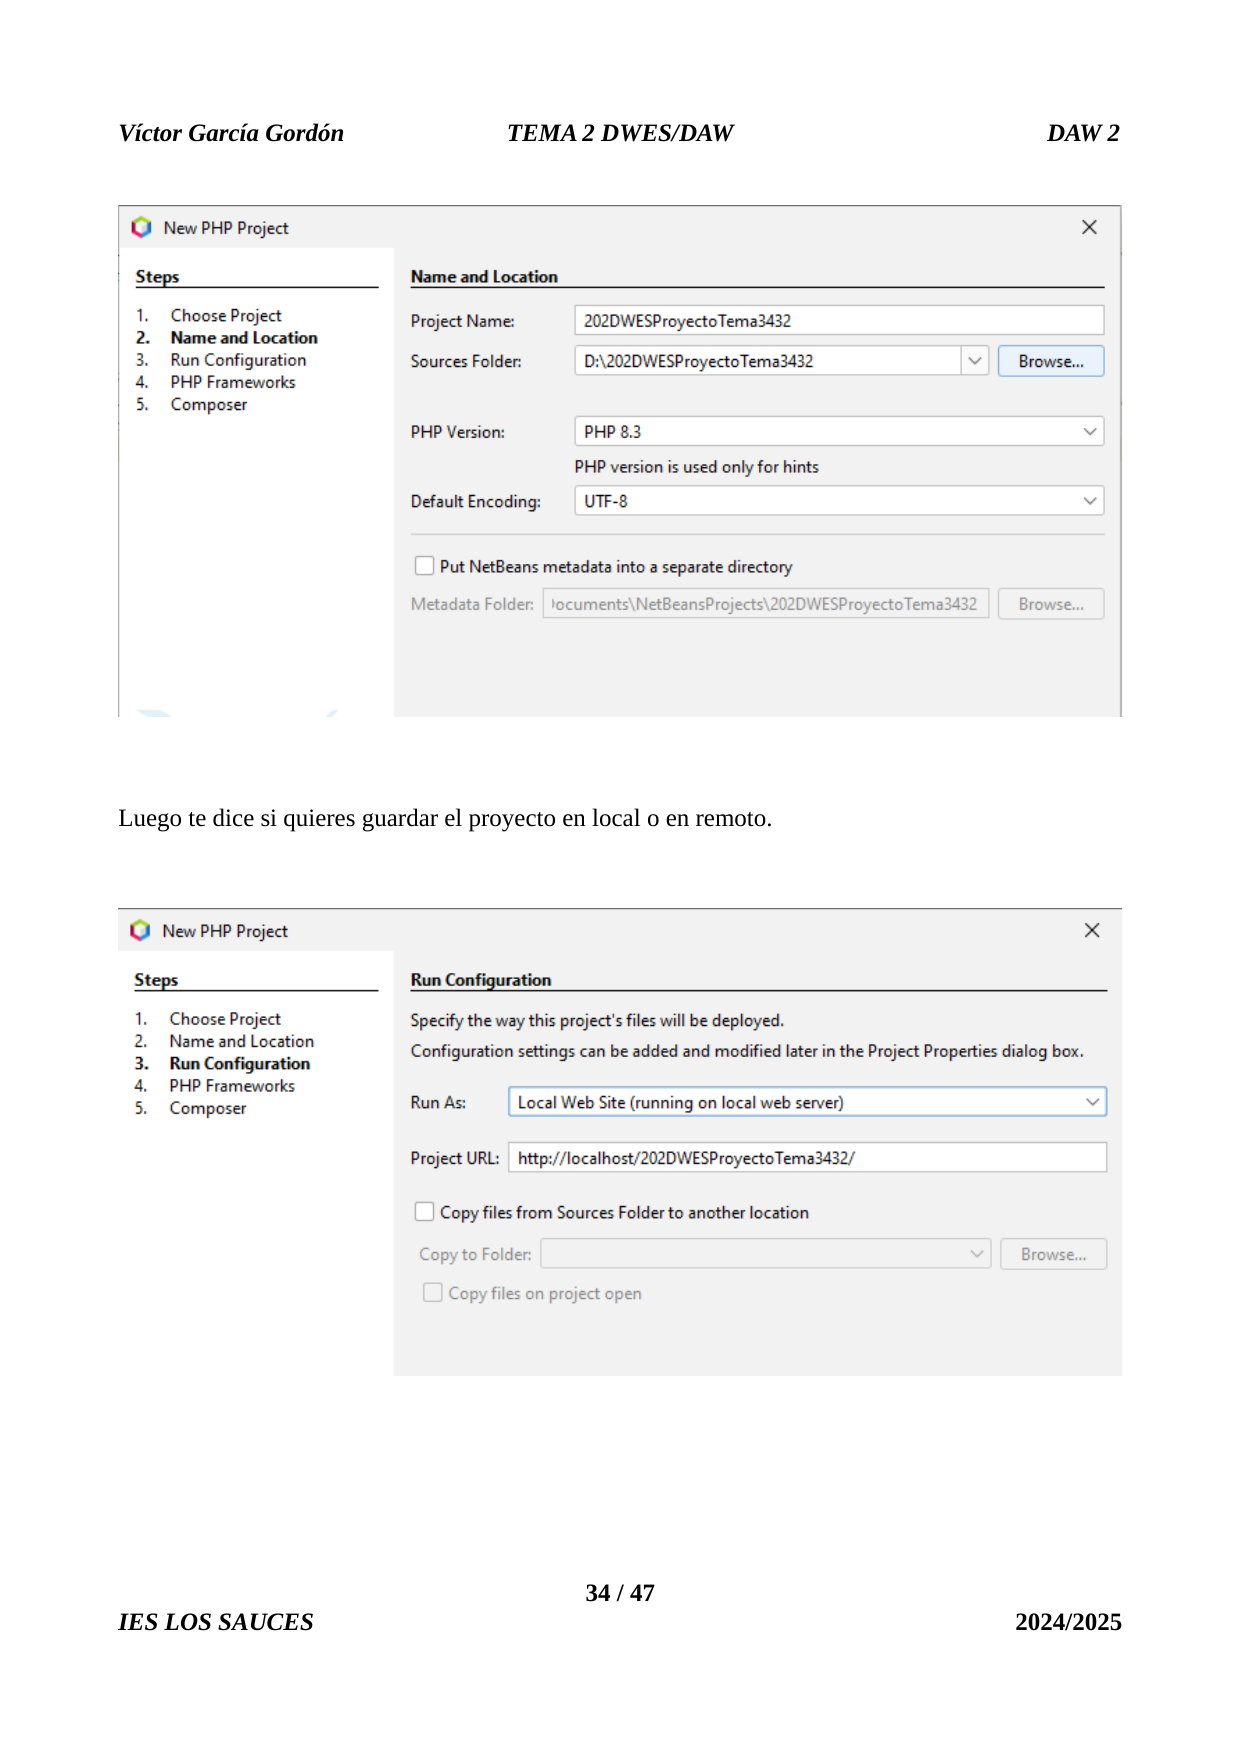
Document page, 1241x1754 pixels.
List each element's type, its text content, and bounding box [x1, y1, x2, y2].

picture [118, 908, 1123, 1376]
text Luego te dice si quieres guardar el proyecto en local o en remoto. [118, 803, 1122, 832]
picture [118, 205, 1123, 717]
